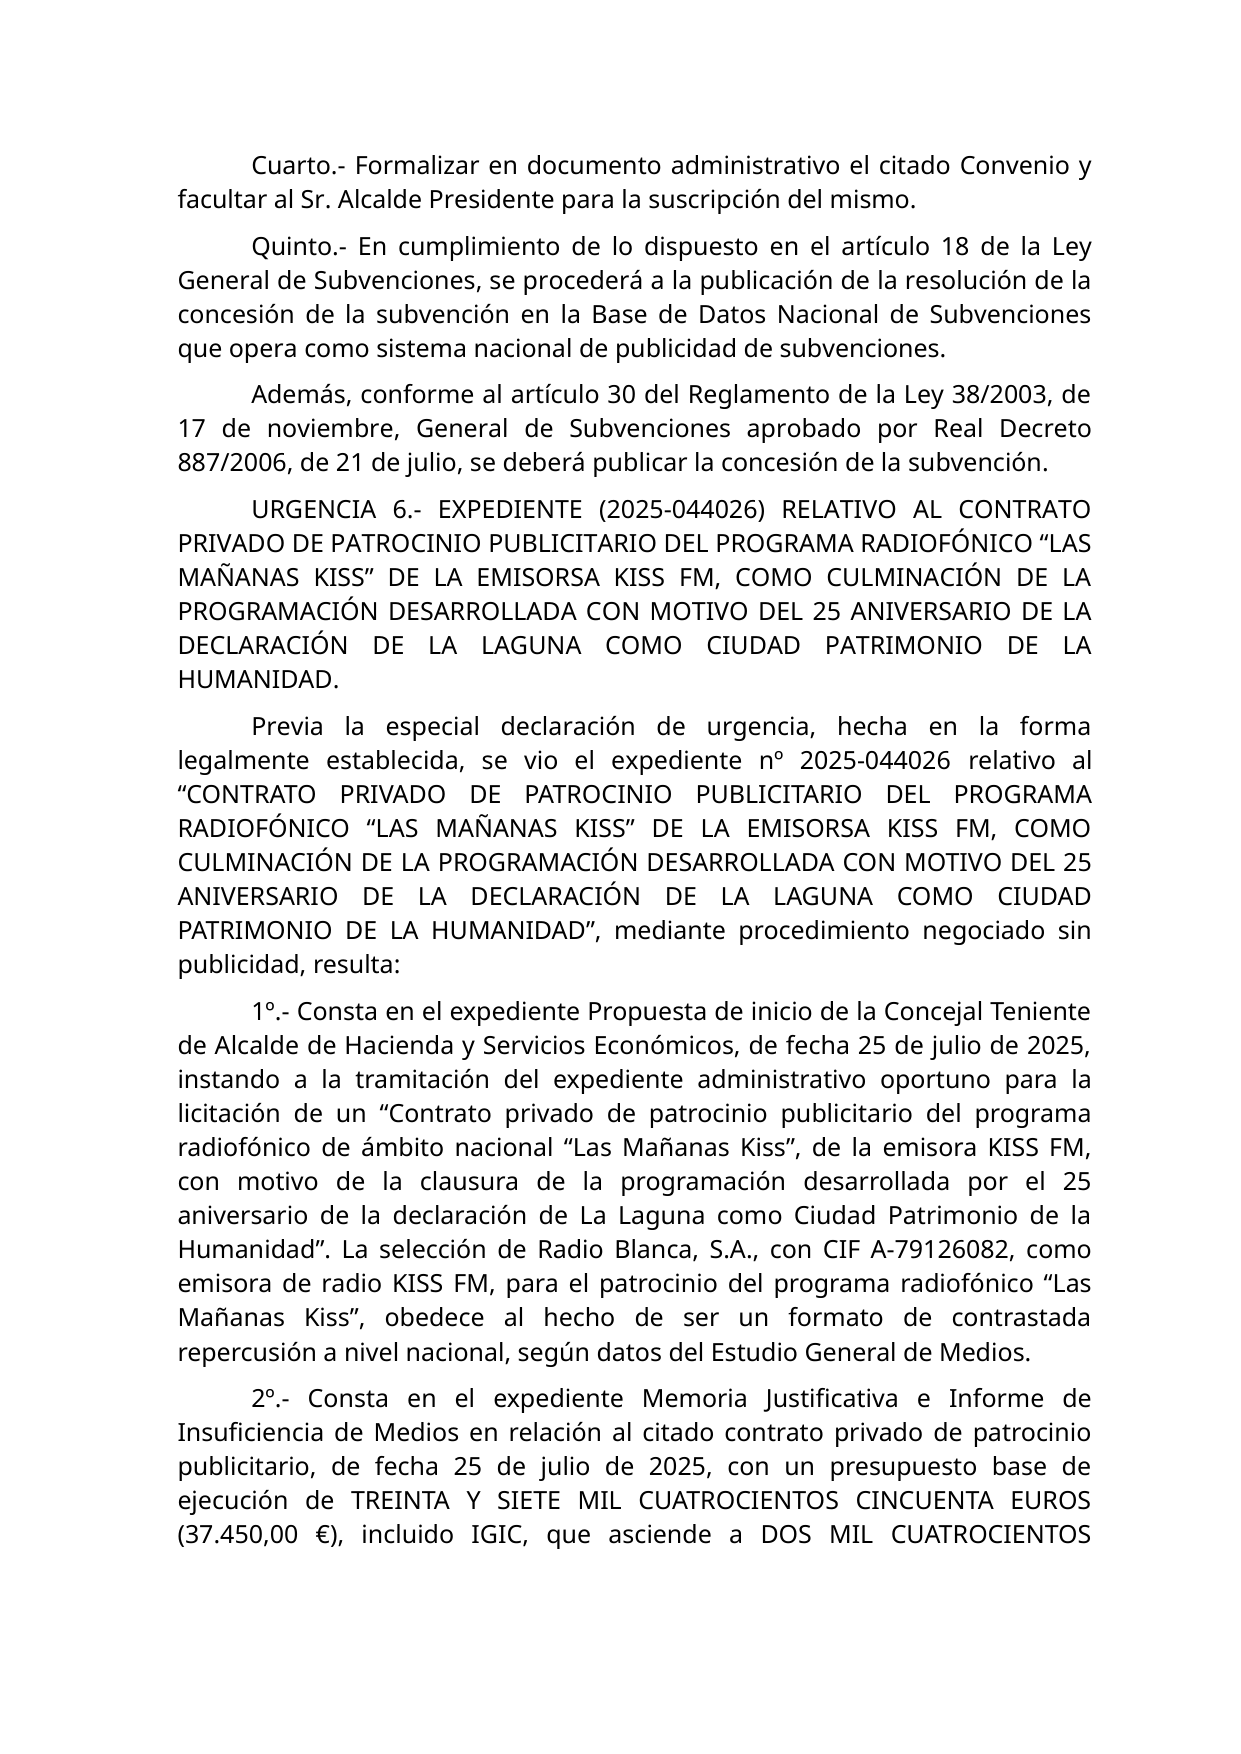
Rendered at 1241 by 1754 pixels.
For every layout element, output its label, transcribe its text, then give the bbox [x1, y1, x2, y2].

text Cuarto.- Formalizar en documento administrativo el citado Convenio y facultar al Sr. Alcalde Presidente para la suscripción del mismo. [177, 148, 1093, 216]
text Quinto.- En cumplimiento de lo dispuesto en el artículo 18 de la Ley General de Subvenciones, se procederá a la publicación de la resolución de la concesión de la subvención en la Base de Datos Nacional de Subvenciones que opera como sistema nacional de publicidad de subvenciones. [177, 228, 1093, 364]
text 1º.- Consta en el expediente Propuesta de inicio de la Concejal Teniente de Alcalde de Hacienda y Servicios Económicos, de fecha 25 de julio de 2025, instando a la tramitación del expediente administrativo oportuno para la licitación de un “Contrato privado de patrocinio publicitario del programa radiofónico de ámbito nacional “Las Mañanas Kiss”, de la emisora KISS FM, con motivo de la clausura de la programación desarrollada por el 25 aniversario de la declaración de La Laguna como Ciudad Patrimonio de la Humanidad”. La selección de Radio Blanca, S.A., con CIF A-79126082, como emisora de radio KISS FM, para el patrocinio del programa radiofónico “Las Mañanas Kiss”, obedece al hecho de ser un formato de contrastada repercusión a nivel nacional, según datos del Estudio General de Medios. [177, 993, 1093, 1368]
text URGENCIA 6.- EXPEDIENTE (2025-044026) RELATIVO AL CONTRATO PRIVADO DE PATROCINIO PUBLICITARIO DEL PROGRAMA RADIOFÓNICO “LAS MAÑANAS KISS” DE LA EMISORSA KISS FM, COMO CULMINACIÓN DE LA PROGRAMACIÓN DESARROLLADA CON MOTIVO DEL 25 ANIVERSARIO DE LA DECLARACIÓN DE LA LAGUNA COMO CIUDAD PATRIMONIO DE LA HUMANIDAD. [177, 492, 1093, 696]
text Además, conforme al artículo 30 del Reglamento de la Ley 38/2003, de 17 de noviembre, General de Subvenciones aprobado por Real Decreto 887/2006, de 21 de julio, se deberá publicar la concesión de la subvención. [177, 377, 1093, 479]
text 2º.- Consta en el expediente Memoria Justificativa e Informe de Insuficiencia de Medios en relación al citado contrato privado de patrocinio publicitario, de fecha 25 de julio de 2025, con un presupuesto base de ejecución de TREINTA Y SIETE MIL CUATROCIENTOS CINCUENTA EUROS (37.450,00 €), incluido IGIC, que asciende a DOS MIL CUATROCIENTOS [177, 1381, 1093, 1551]
text Previa la especial declaración de urgencia, hecha en la forma legalmente establecida, se vio el expediente nº 2025-044026 relativo al “CONTRATO PRIVADO DE PATROCINIO PUBLICITARIO DEL PROGRAMA RADIOFÓNICO “LAS MAÑANAS KISS” DE LA EMISORSA KISS FM, COMO CULMINACIÓN DE LA PROGRAMACIÓN DESARROLLADA CON MOTIVO DEL 25 ANIVERSARIO DE LA DECLARACIÓN DE LA LAGUNA COMO CIUDAD PATRIMONIO DE LA HUMANIDAD”, mediante procedimiento negociado sin publicidad, resulta: [177, 708, 1093, 981]
